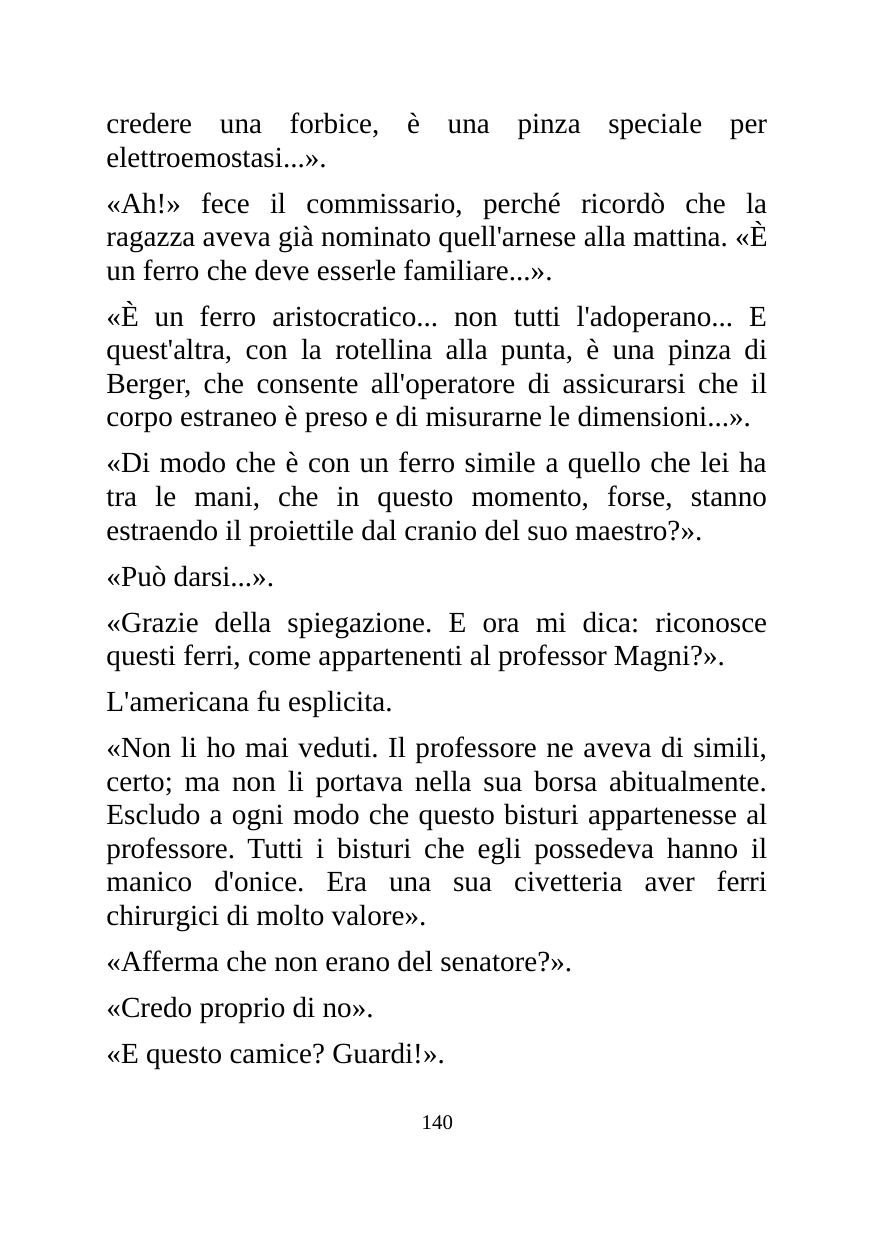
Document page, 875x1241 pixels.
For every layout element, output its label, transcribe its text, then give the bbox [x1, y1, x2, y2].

text «Grazie della spiegazione. E ora mi dica: riconosce questi ferri, come appartenenti al professor Magni?». [106, 605, 768, 672]
text «Ah!» fece il commissario, perché ricordò che la ragazza aveva già nominato quell'arnese alla mattina. «È un ferro che deve esserle familiare...». [106, 186, 768, 286]
text «Di modo che è con un ferro simile a quello che lei ha tra le mani, che in questo momento, forse, stanno estraendo il proiettile dal cranio del suo maestro?». [106, 446, 768, 546]
text «Può darsi...». [106, 559, 768, 592]
text L'americana fu esplicita. [106, 684, 768, 718]
text «Credo proprio di no». [106, 990, 768, 1024]
text «È un ferro aristocratico... non tutti l'adoperano... E quest'altra, con la rotellina alla punta, è una pinza di Berger, che consente all'operatore di assicurarsi che il corpo estraneo è preso e di misurarne le dimensioni...». [106, 299, 768, 433]
text credere una forbice, è una pinza speciale per elettroemostasi...». [106, 106, 768, 173]
text «Afferma che non erano del senatore?». [106, 944, 768, 978]
text «E questo camice? Guardi!». [106, 1036, 768, 1070]
text «Non li ho mai veduti. Il professore ne aveva di simili, certo; ma non li portava nella sua borsa abitualmente. Escludo a ogni modo che questo bisturi appartenesse al professore. Tutti i bisturi che egli possedeva hanno il manico d'onice. Era una sua civetteria aver ferri chirurgici di molto valore». [106, 730, 768, 932]
